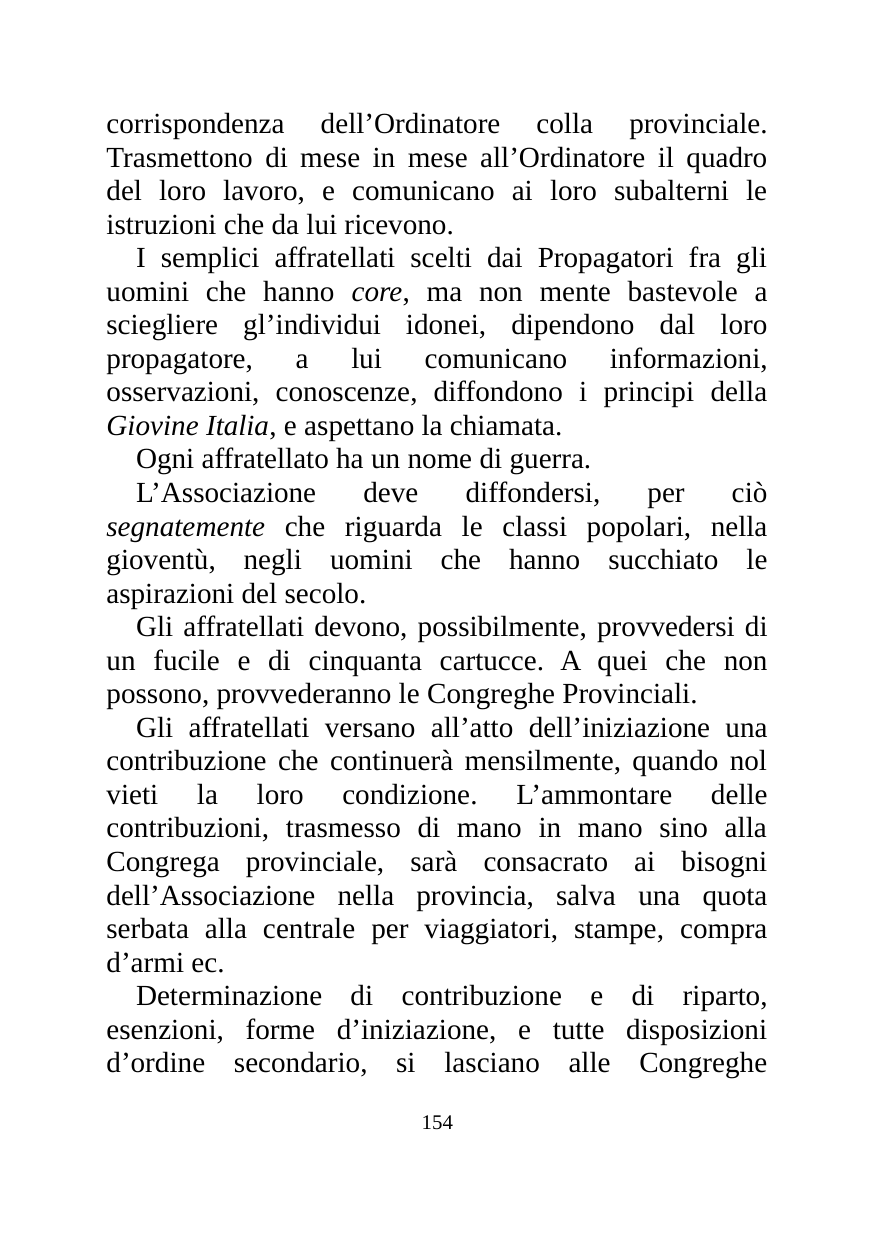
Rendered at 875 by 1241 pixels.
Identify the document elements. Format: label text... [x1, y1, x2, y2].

text Gli affratellati devono, possibilmente, provvedersi di un fucile e di cinquanta cartucce. A quei che non possono, provvederanno le Congreghe Provinciali. [106, 609, 768, 710]
text Gli affratellati versano all’atto dell’iniziazione una contribuzione che continuerà mensilmente, quando nol vieti la loro condizione. L’ammontare delle contribuzioni, trasmesso di mano in mano sino alla Congrega provinciale, sarà consacrato ai bisogni dell’Associazione nella provincia, salva una quota serbata alla centrale per viaggiatori, stampe, compra d’armi ec. [106, 710, 768, 978]
text I semplici affratellati scelti dai Propagatori fra gli uomini che hanno core, ma non mente bastevole a sciegliere gl’individui idonei, dipendono dal loro propagatore, a lui comunicano informazioni, osservazioni, conoscenze, diffondono i principi della Giovine Italia, e aspettano la chiamata. [106, 240, 768, 442]
text L’Associazione deve diffondersi, per ciò segnatemente che riguarda le classi popolari, nella gioventù, negli uomini che hanno succhiato le aspirazioni del secolo. [106, 475, 768, 609]
text corrispondenza dell’Ordinatore colla provinciale. Trasmettono di mese in mese all’Ordinatore il quadro del loro lavoro, e comunicano ai loro subalterni le istruzioni che da lui ricevono. [106, 106, 768, 240]
text Determinazione di contribuzione e di riparto, esenzioni, forme d’iniziazione, e tutte disposizioni d’ordine secondario, si lasciano alle Congreghe [106, 978, 768, 1079]
text Ogni affratellato ha un nome di guerra. [106, 442, 768, 475]
